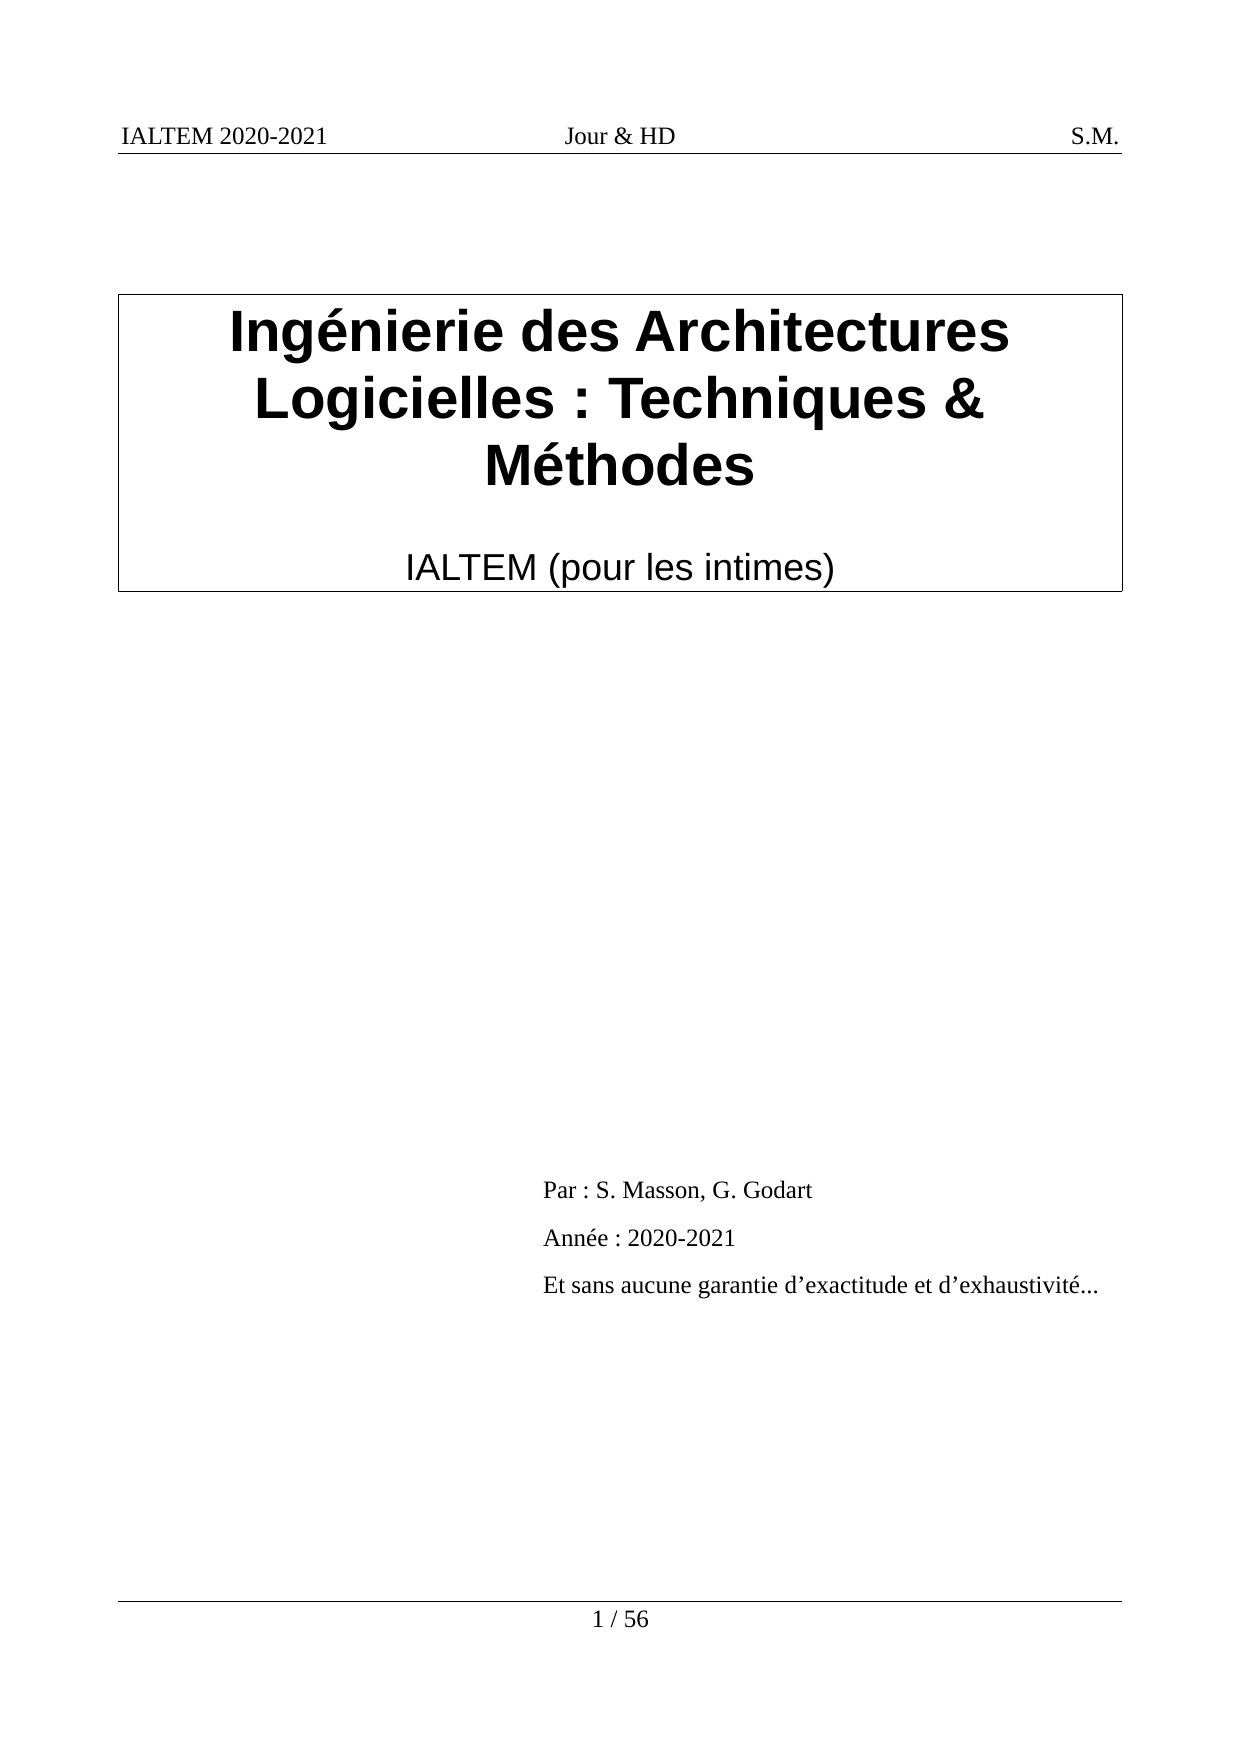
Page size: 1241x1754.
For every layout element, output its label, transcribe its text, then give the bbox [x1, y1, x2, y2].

subtitle IALTEM (pour les intimes) [119, 542, 1122, 591]
text Et sans aucune garantie d’exactitude et d’exhaustivité... [118, 1270, 1122, 1299]
text Année : 2020-2021 [118, 1223, 1122, 1252]
title Ingénierie des Architectures Logicielles : Techniques & Méthodes [119, 295, 1122, 498]
text Par : S. Masson, G. Godart [118, 1175, 1122, 1204]
